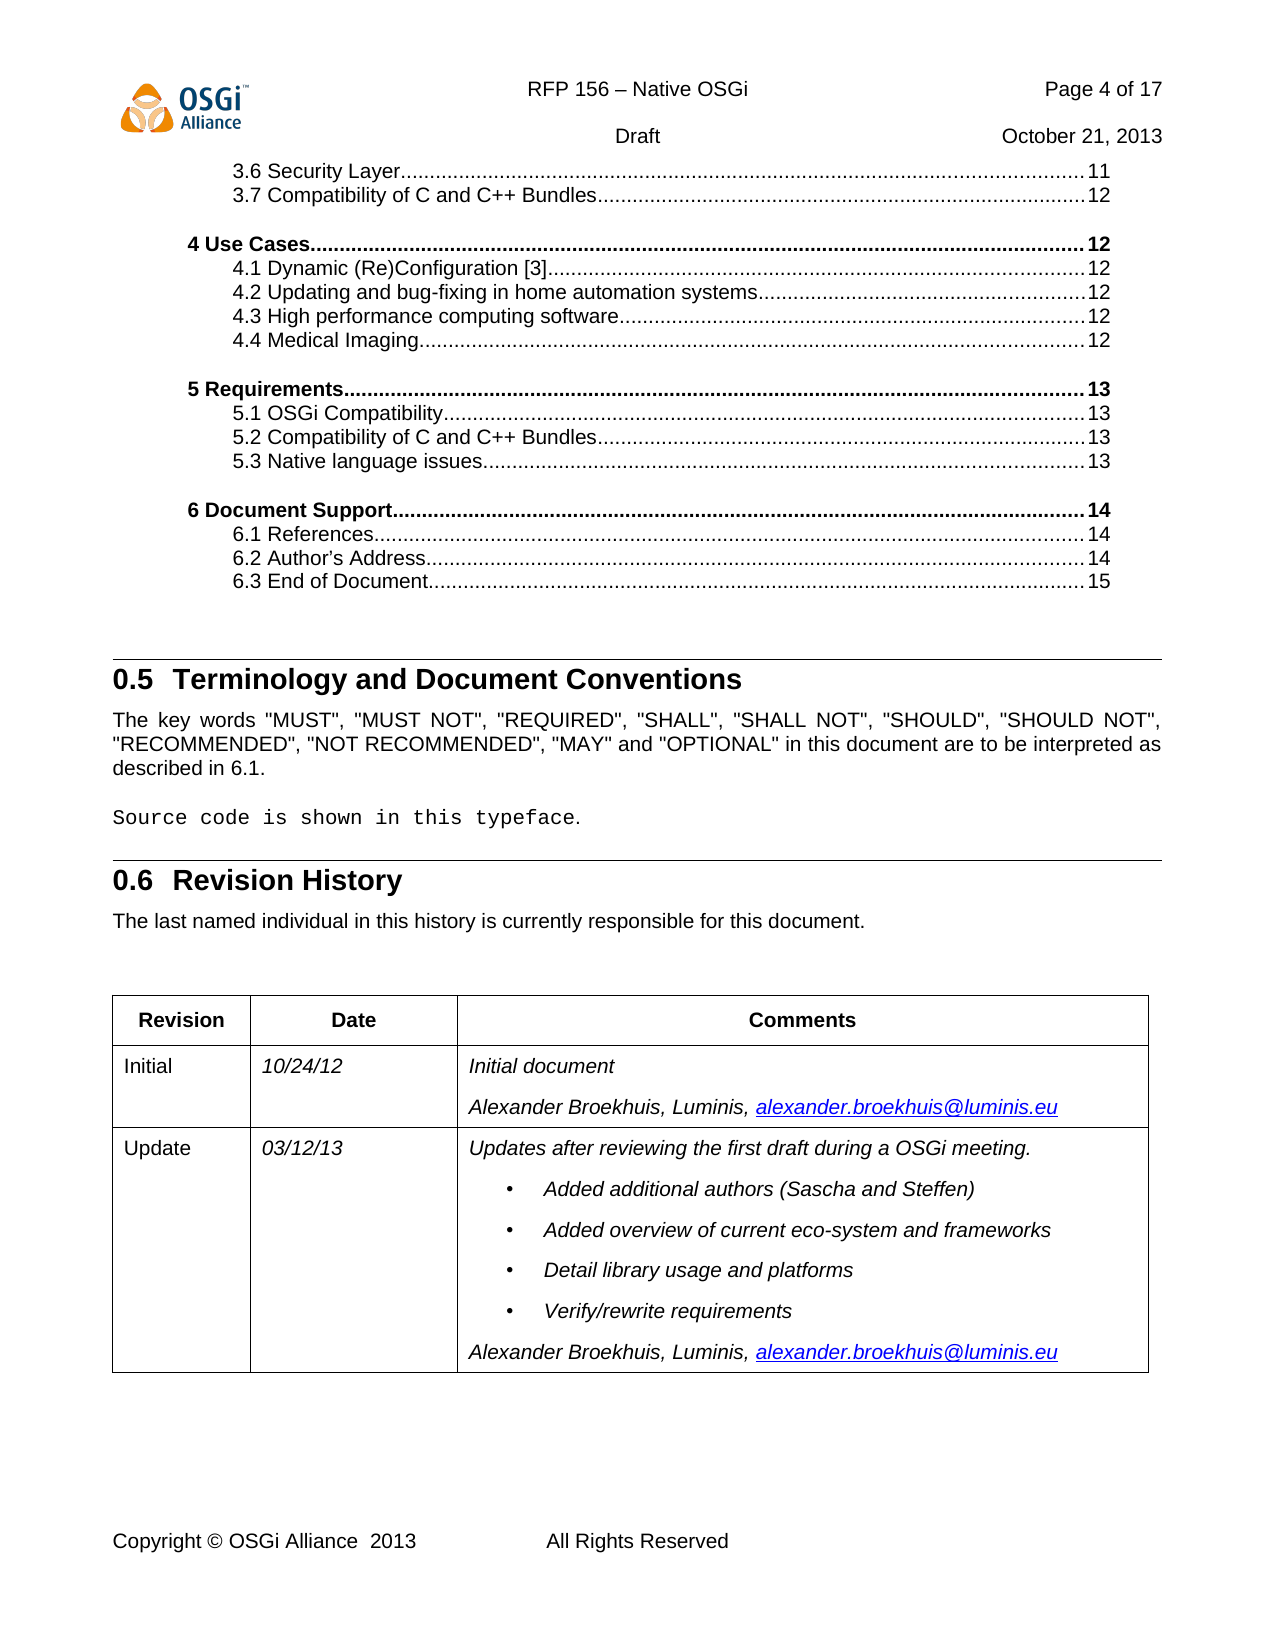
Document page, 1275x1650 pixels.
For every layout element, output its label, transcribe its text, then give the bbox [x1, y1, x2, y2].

text 4.2 Updating and bug-fixing in home automation systems 12 [232, 280, 1162, 304]
text 3.7 Compatibility of C and C++ Bundles 12 [232, 183, 1162, 207]
table_cell Update [113, 1128, 250, 1372]
text 3.6 Security Layer 11 [232, 159, 1162, 183]
text The last named individual in this history is currently responsible for this document. [112, 909, 1162, 933]
table_cell Updates after reviewing the first draft during a OSGi meeting. Added additional authors (Sascha and Steffen) Added overview of current eco-system and frameworks Detail library usage and platforms Verify/rewrite requirements Alexander Broekhuis, Luminis, alexander.broekhuis@luminis.eu [458, 1128, 1148, 1372]
table_cell 24.10.12 [251, 1046, 457, 1127]
text 4.3 High performance computing software 12 [232, 304, 1162, 328]
text 6 Document Support 14 [187, 497, 1162, 521]
text 5.3 Native language issues 13 [232, 448, 1162, 472]
text Source code is shown in this typeface. [112, 805, 1162, 831]
text 4.1 Dynamic (Re)Configuration [3] 12 [232, 256, 1162, 280]
text The key words "MUST", "MUST NOT", "REQUIRED", "SHALL", "SHALL NOT", "SHOULD", "SHOULD NOT", "RECOMMENDED", "NOT RECOMMENDED", "MAY" and "OPTIONAL" in this document are to be interpreted as described in 6.1. [112, 708, 1162, 780]
subtitle Terminology and Document Conventions [112, 660, 1162, 696]
text 5.1 OSGi Compatibility 13 [232, 401, 1162, 424]
text 5 Requirements 13 [187, 377, 1162, 401]
table_header Revision [113, 996, 250, 1044]
text 4.4 Medical Imaging 12 [232, 328, 1162, 352]
picture [113, 76, 257, 140]
text 6.3 End of Document 15 [232, 569, 1162, 593]
text 6.2 Author’s Address 14 [232, 545, 1162, 569]
table_header Comments [458, 996, 1148, 1044]
table_cell 12.03.13 [251, 1128, 457, 1372]
text 4 Use Cases 12 [187, 232, 1162, 256]
text 5.2 Compatibility of C and C++ Bundles 13 [232, 424, 1162, 448]
subtitle Revision History [112, 861, 1162, 897]
table_cell Initial [113, 1046, 250, 1127]
table_header Date [251, 996, 457, 1044]
table_cell Initial document Alexander Broekhuis, Luminis, alexander.broekhuis@luminis.eu [458, 1046, 1148, 1127]
text 6.1 References 14 [232, 521, 1162, 545]
